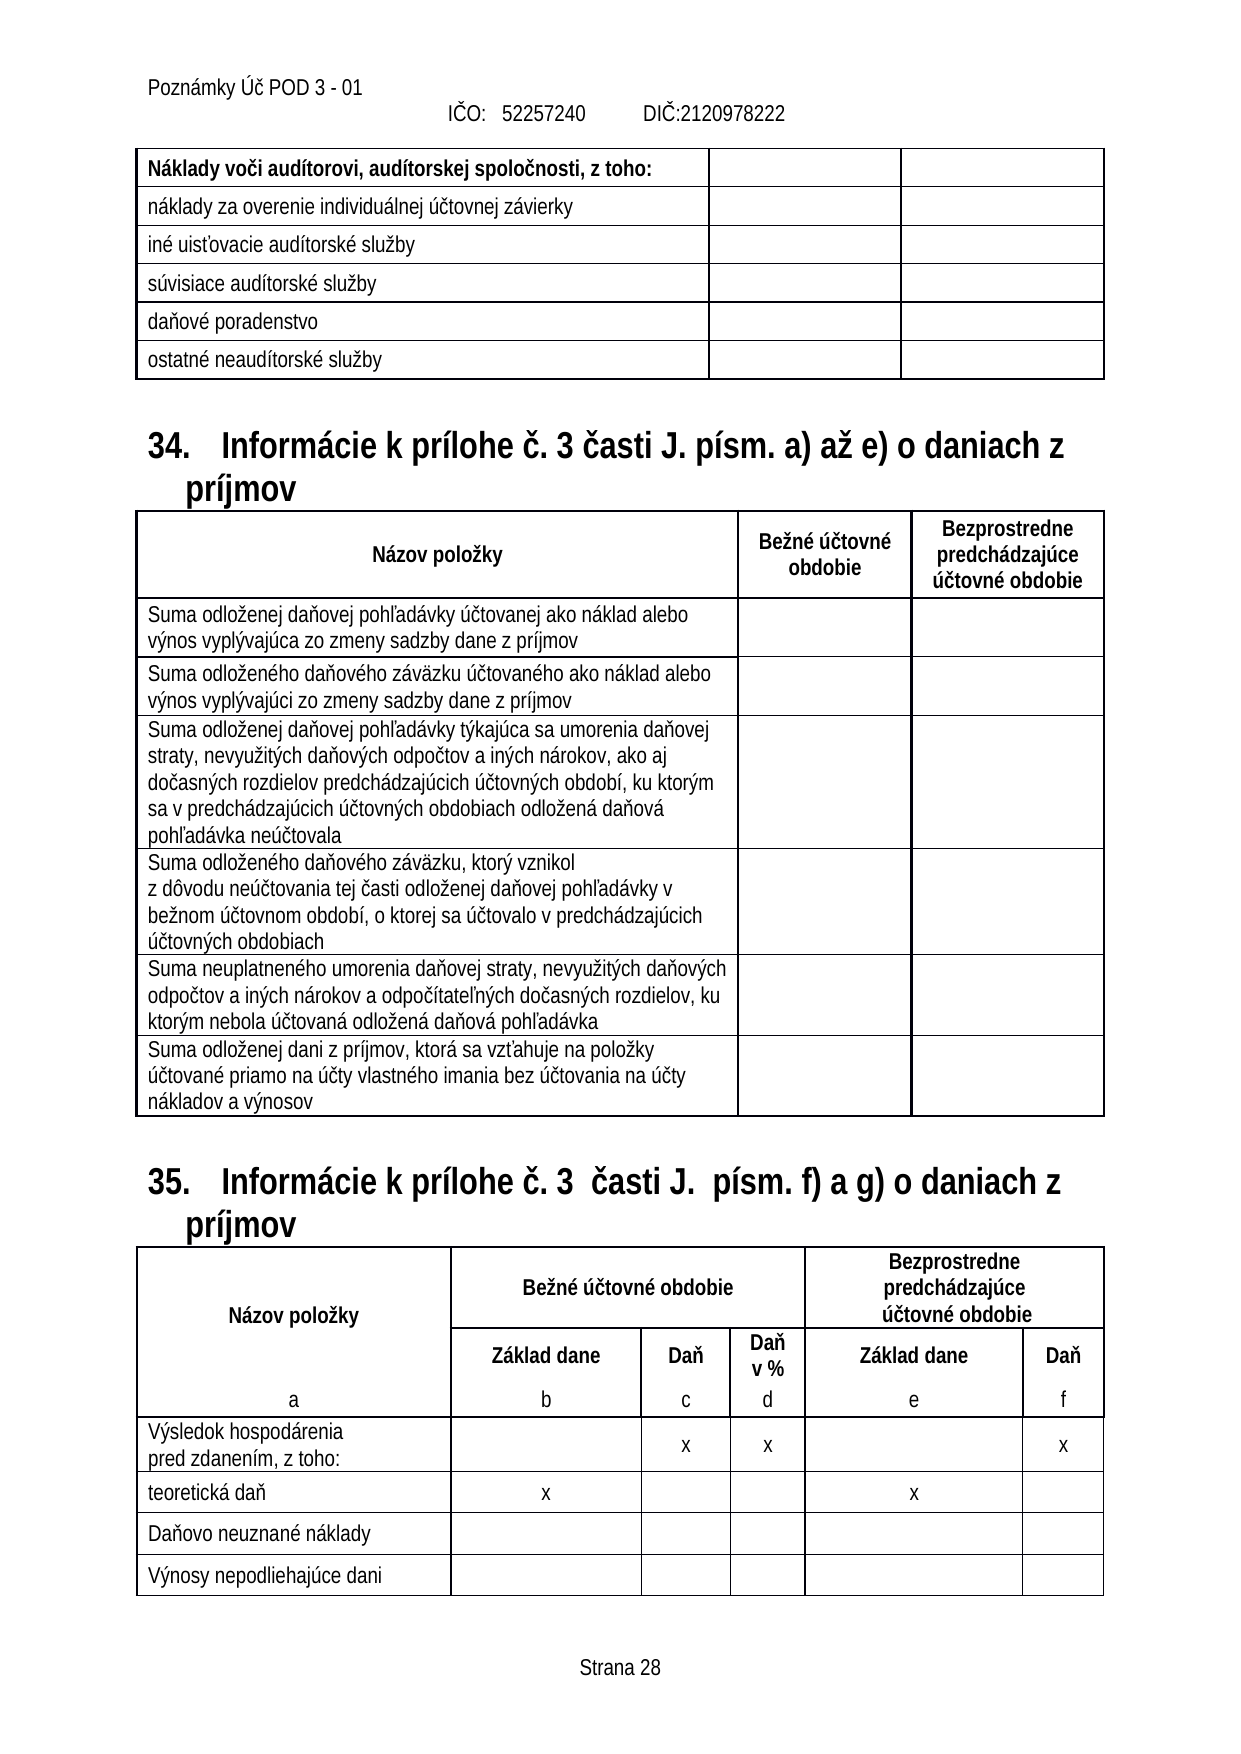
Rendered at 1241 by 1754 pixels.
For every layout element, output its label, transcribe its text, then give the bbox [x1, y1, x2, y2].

table_cell e [806, 1382, 1022, 1416]
table_header Názov položky [138, 1248, 450, 1382]
table_cell x [642, 1418, 730, 1471]
table_cell [642, 1513, 730, 1553]
table_cell [902, 341, 1103, 378]
table_cell [452, 1418, 641, 1471]
table_cell [913, 599, 1103, 656]
table_cell [710, 264, 900, 301]
table_cell Suma odloženého daňového záväzku účtovaného ako náklad alebo výnos vyplývajúci zo zmeny sadzby dane z príjmov [138, 658, 737, 715]
table_cell [1023, 1513, 1103, 1553]
table_cell [710, 341, 900, 378]
table_cell Výsledok hospodárenia pred zdanením, z toho: [138, 1418, 450, 1471]
table_cell Suma odloženej dani z príjmov, ktorá sa vzťahuje na položky účtované priamo na účty vlastného imania bez účtovania na účty nákladov a výnosov [138, 1036, 737, 1114]
table_cell [710, 187, 900, 224]
table_cell [902, 303, 1103, 340]
table_cell Suma neuplatneného umorenia daňovej straty, nevyužitých daňových odpočtov a iných nárokov a odpočítateľných dočasných rozdielov, ku ktorým nebola účtovaná odložená daňová pohľadávka [138, 955, 737, 1034]
table_cell [913, 955, 1103, 1034]
table_cell Suma odloženého daňového záväzku, ktorý vznikol z dôvodu neúčtovania tej časti odloženej daňovej pohľadávky v bežnom účtovnom období, o ktorej sa účtovalo v predchádzajúcich účtovných obdobiach [138, 849, 737, 954]
table_cell [1023, 1472, 1103, 1512]
table_cell náklady za overenie individuálnej účtovnej závierky [138, 187, 708, 224]
table_cell [739, 849, 910, 954]
table_cell x [452, 1472, 641, 1512]
table_cell [452, 1555, 641, 1595]
table_header Názov položky [138, 512, 737, 597]
table_cell c [642, 1382, 729, 1416]
table_cell Suma odloženej daňovej pohľadávky týkajúca sa umorenia daňovej straty, nevyužitých daňových odpočtov a iných nárokov, ako aj dočasných rozdielov predchádzajúcich účtovných období, ku ktorým sa v predchádzajúcich účtovných obdobiach odložená daňová pohľadávka neúčtovala [138, 716, 737, 848]
table_header Bezprostredne predchádzajúce účtovné obdobie [913, 512, 1103, 597]
table_cell [913, 657, 1103, 715]
title Informácie k prílohe č. 3 časti J. písm. f) a g) o daniach z príjmov [148, 1160, 1092, 1246]
table_cell [739, 657, 910, 715]
title Informácie k prílohe č. 3 časti J. písm. a) až e) o daniach z príjmov [148, 423, 1092, 509]
table_cell [452, 1513, 641, 1553]
table_cell [642, 1555, 730, 1595]
table_cell Základ dane [806, 1329, 1022, 1382]
table_cell Náklady voči audítorovi, audítorskej spoločnosti, z toho: [138, 149, 708, 186]
table_cell [739, 716, 910, 848]
table_cell Daň v % [731, 1329, 804, 1382]
table_cell [902, 187, 1103, 224]
table_cell Suma odloženej daňovej pohľadávky účtovanej ako náklad alebo výnos vyplývajúca zo zmeny sadzby dane z príjmov [138, 599, 737, 656]
table_cell x [806, 1472, 1022, 1512]
table_cell [1023, 1555, 1103, 1595]
table_cell [913, 716, 1103, 848]
table_cell [806, 1555, 1022, 1595]
table_cell [902, 264, 1103, 301]
table_cell Základ dane [452, 1329, 640, 1382]
table_cell [913, 1036, 1103, 1114]
table_cell daňové poradenstvo [138, 303, 708, 340]
table_cell Daňovo neuznané náklady [138, 1513, 450, 1553]
table_cell [913, 849, 1103, 954]
table_cell [642, 1472, 730, 1512]
table_cell [902, 226, 1103, 263]
table_header Bežné účtovné obdobie [452, 1248, 804, 1327]
table_cell iné uisťovacie audítorské služby [138, 226, 708, 263]
table_cell [731, 1513, 804, 1553]
table_cell [739, 599, 910, 656]
table_header Bežné účtovné obdobie [739, 512, 910, 597]
table_cell [710, 303, 900, 340]
table_cell [731, 1555, 804, 1595]
table_cell ostatné neaudítorské služby [138, 341, 708, 378]
table_cell [902, 149, 1103, 186]
table_cell b [452, 1382, 640, 1416]
table_cell teoretická daň [138, 1472, 450, 1512]
table_cell x [731, 1418, 804, 1471]
table_cell [806, 1418, 1022, 1471]
table_cell súvisiace audítorské služby [138, 264, 708, 301]
table_cell f [1024, 1382, 1103, 1416]
table_cell [739, 1036, 910, 1114]
table_cell a [138, 1382, 450, 1416]
table_cell Výnosy nepodliehajúce dani [138, 1555, 450, 1595]
table_header Bezprostredne predchádzajúce účtovné obdobie [806, 1248, 1103, 1327]
table_cell Daň [642, 1329, 729, 1382]
table_cell [806, 1513, 1022, 1553]
table_cell x [1023, 1418, 1103, 1471]
table_cell [739, 955, 910, 1034]
table_cell d [731, 1382, 804, 1416]
table_cell [710, 149, 900, 186]
table_cell [710, 226, 900, 263]
table_cell Daň [1024, 1329, 1103, 1382]
table_cell [731, 1472, 804, 1512]
